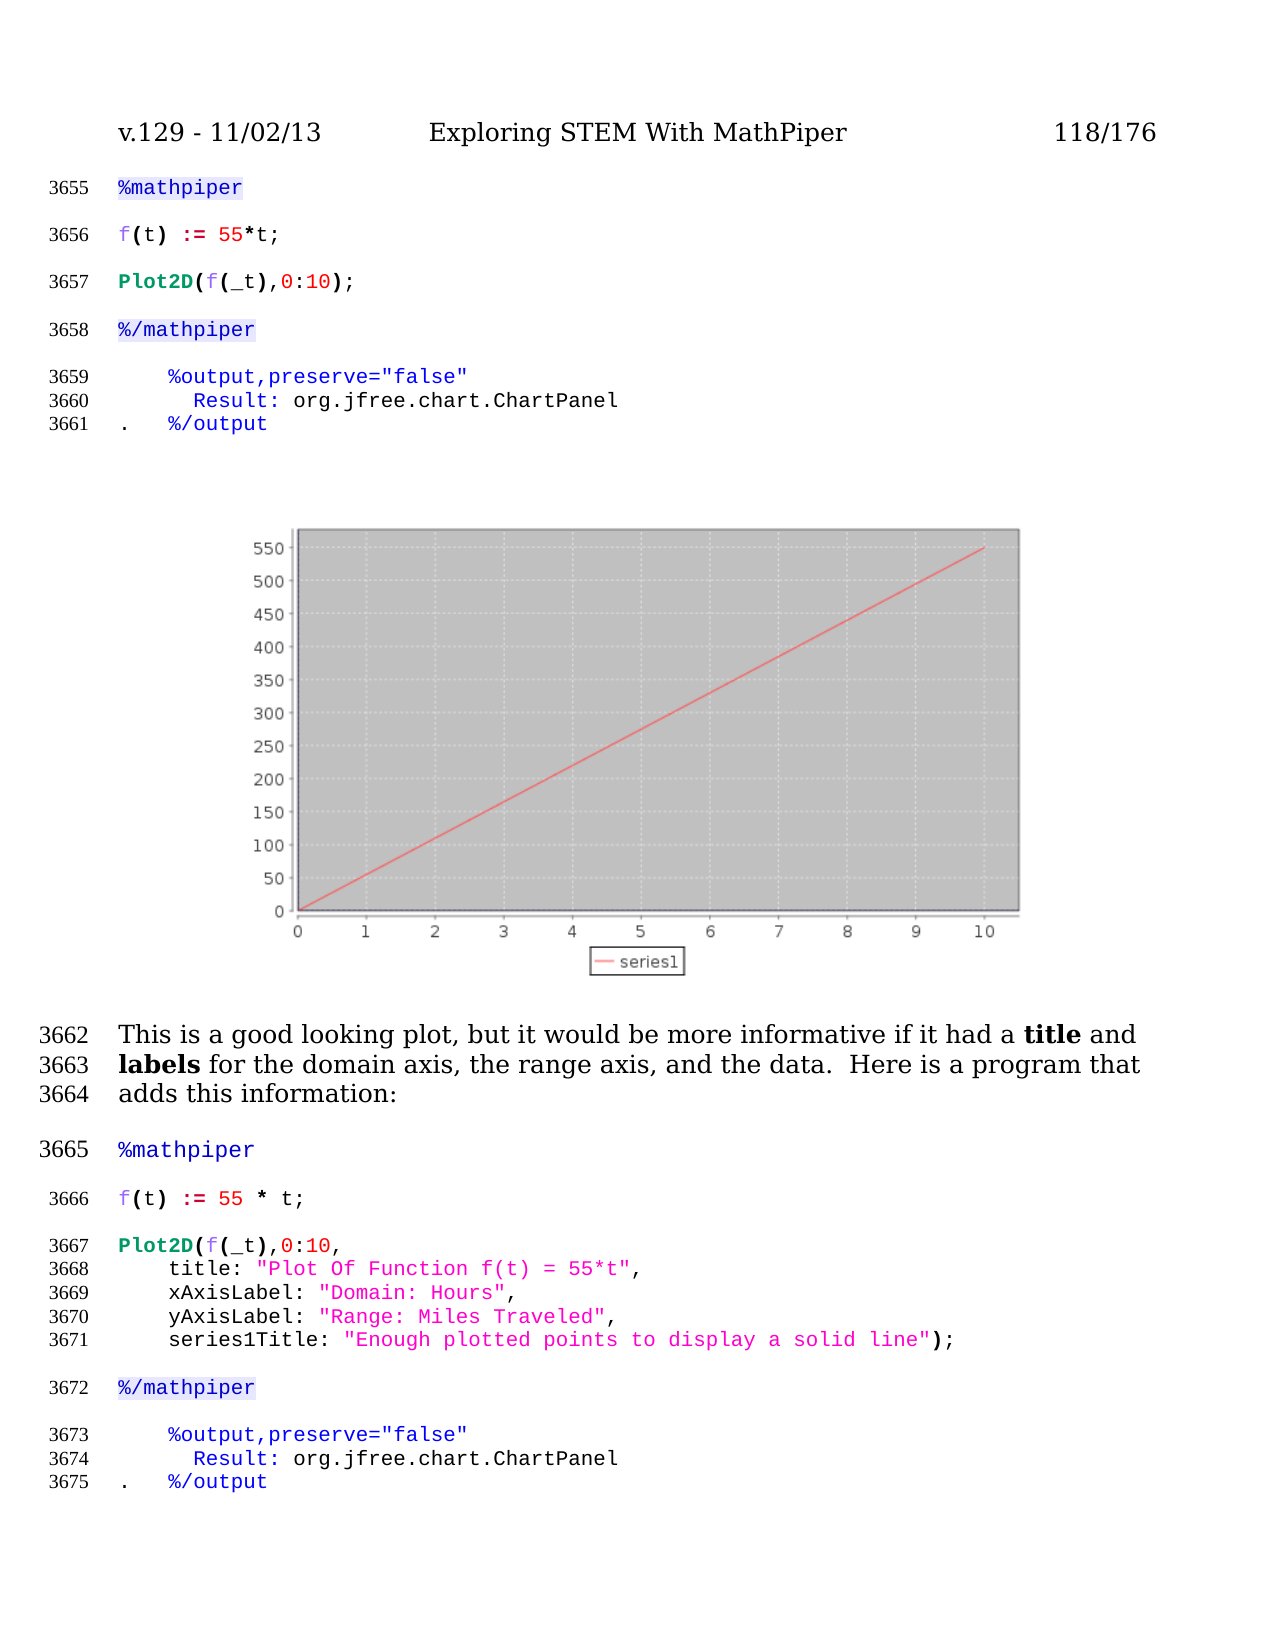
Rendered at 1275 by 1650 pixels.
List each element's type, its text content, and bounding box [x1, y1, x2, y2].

text Plot2D(f(_t),0:10, [118, 1235, 1157, 1258]
text Plot2D(f(_t),0:10); [118, 271, 1157, 295]
text Result: org.jfree.chart.ChartPanel [118, 1448, 1157, 1471]
text f(t) := 55 * t; [118, 1187, 1157, 1211]
text series1Title: "Enough plotted points to display a solid line"); [118, 1329, 1157, 1353]
text . %/output [118, 1471, 1157, 1495]
text %/mathpiper [118, 1377, 1157, 1400]
text %output,preserve="false" [118, 366, 1157, 389]
text . %/output [118, 413, 1157, 437]
picture [240, 519, 1035, 977]
text title: "Plot Of Function f(t) = 55*t", [118, 1258, 1157, 1282]
text This is a good looking plot, but it would be more informative if it had a title and labels for the domain axis, the range axis, and the data. Here is a program that adds this information: [118, 1020, 1157, 1108]
text yAxisLabel: "Range: Miles Traveled", [118, 1306, 1157, 1329]
text %mathpiper [118, 177, 1157, 200]
text %/mathpiper [118, 319, 1157, 342]
text xAxisLabel: "Domain: Hours", [118, 1282, 1157, 1306]
text Result: org.jfree.chart.ChartPanel [118, 389, 1157, 413]
text f(t) := 55*t; [118, 224, 1157, 248]
text %mathpiper [118, 1138, 1157, 1164]
text %output,preserve="false" [118, 1424, 1157, 1448]
